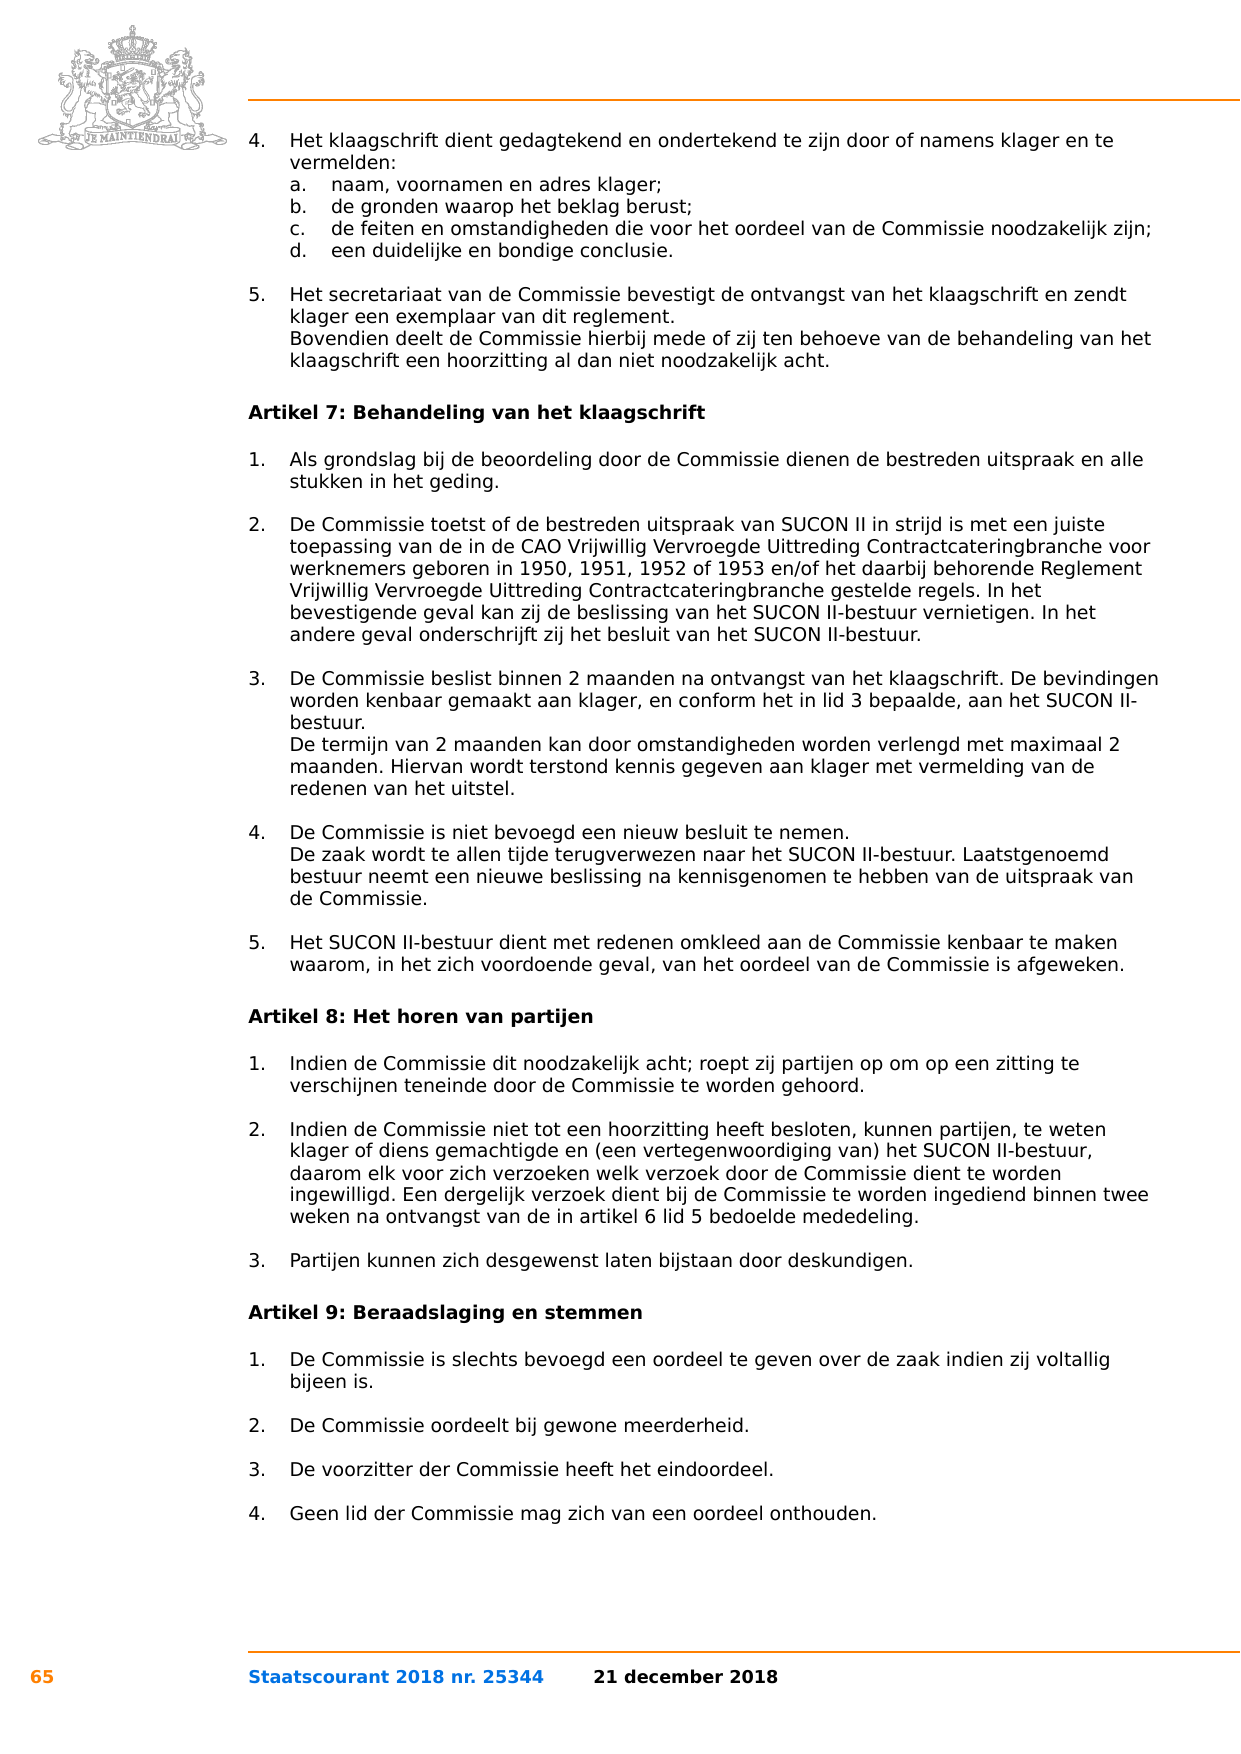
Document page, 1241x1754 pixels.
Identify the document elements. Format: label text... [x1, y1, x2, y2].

text d. een duidelijke en bondige conclusie. [289, 240, 1163, 262]
subtitle Artikel 7: Behandeling van het klaagschrift [248, 402, 1163, 423]
text 3. De Commissie beslist binnen 2 maanden na ontvangst van het klaagschrift. De bevindingen worden kenbaar gemaakt aan klager, en conform het in lid 3 bepaalde, aan het SUCON II-bestuur. [248, 668, 1163, 734]
subtitle Artikel 9: Beraadslaging en stemmen [248, 1302, 1163, 1324]
text De termijn van 2 maanden kan door omstandigheden worden verlengd met maximaal 2 maanden. Hiervan wordt terstond kennis gegeven aan klager met vermelding van de redenen van het uitstel. [289, 734, 1163, 800]
text c. de feiten en omstandigheden die voor het oordeel van de Commissie noodzakelijk zijn; [289, 218, 1163, 240]
picture [38, 25, 227, 150]
text 4. Geen lid der Commissie mag zich van een oordeel onthouden. [248, 1503, 1163, 1525]
text 4. Het klaagschrift dient gedagtekend en ondertekend te zijn door of namens klager en te vermelden: [248, 130, 1163, 174]
text 3. De voorzitter der Commissie heeft het eindoordeel. [248, 1459, 1163, 1481]
text De zaak wordt te allen tijde terugverwezen naar het SUCON II-bestuur. Laatstgenoemd bestuur neemt een nieuwe beslissing na kennisgenomen te hebben van de uitspraak van de Commissie. [289, 844, 1163, 910]
text 3. Partijen kunnen zich desgewenst laten bijstaan door deskundigen. [248, 1250, 1163, 1272]
text 5. Het secretariaat van de Commissie bevestigt de ontvangst van het klaagschrift en zendt klager een exemplaar van dit reglement. [248, 284, 1163, 328]
text 2. Indien de Commissie niet tot een hoorzitting heeft besloten, kunnen partijen, te weten klager of diens gemachtigde en (een vertegenwoordiging van) het SUCON II-bestuur, daarom elk voor zich verzoeken welk verzoek door de Commissie dient te worden ingewilligd. Een dergelijk verzoek dient bij de Commissie te worden ingediend binnen twee weken na ontvangst van de in artikel 6 lid 5 bedoelde mededeling. [248, 1118, 1163, 1228]
text b. de gronden waarop het beklag berust; [289, 196, 1163, 218]
text 1. Als grondslag bij de beoordeling door de Commissie dienen de bestreden uitspraak en alle stukken in het geding. [248, 448, 1163, 492]
text 2. De Commissie toetst of de bestreden uitspraak van SUCON II in strijd is met een juiste toepassing van de in de CAO Vrijwillig Vervroegde Uittreding Contractcateringbranche voor werknemers geboren in 1950, 1951, 1952 of 1953 en/of het daarbij behorende Reglement Vrijwillig Vervroegde Uittreding Contractcateringbranche gestelde regels. In het bevestigende geval kan zij de beslissing van het SUCON II-bestuur vernietigen. In het andere geval onderschrijft zij het besluit van het SUCON II-bestuur. [248, 514, 1163, 646]
subtitle Artikel 8: Het horen van partijen [248, 1006, 1163, 1028]
text 1. De Commissie is slechts bevoegd een oordeel te geven over de zaak indien zij voltallig bijeen is. [248, 1349, 1163, 1393]
text 1. Indien de Commissie dit noodzakelijk acht; roept zij partijen op om op een zitting te verschijnen teneinde door de Commissie te worden gehoord. [248, 1053, 1163, 1097]
text 4. De Commissie is niet bevoegd een nieuw besluit te nemen. [248, 822, 1163, 844]
text a. naam, voornamen en adres klager; [289, 174, 1163, 196]
text Bovendien deelt de Commissie hierbij mede of zij ten behoeve van de behandeling van het klaagschrift een hoorzitting al dan niet noodzakelijk acht. [289, 328, 1163, 372]
text 5. Het SUCON II-bestuur dient met redenen omkleed aan de Commissie kenbaar te maken waarom, in het zich voordoende geval, van het oordeel van de Commissie is afgeweken. [248, 932, 1163, 976]
text 2. De Commissie oordeelt bij gewone meerderheid. [248, 1415, 1163, 1437]
